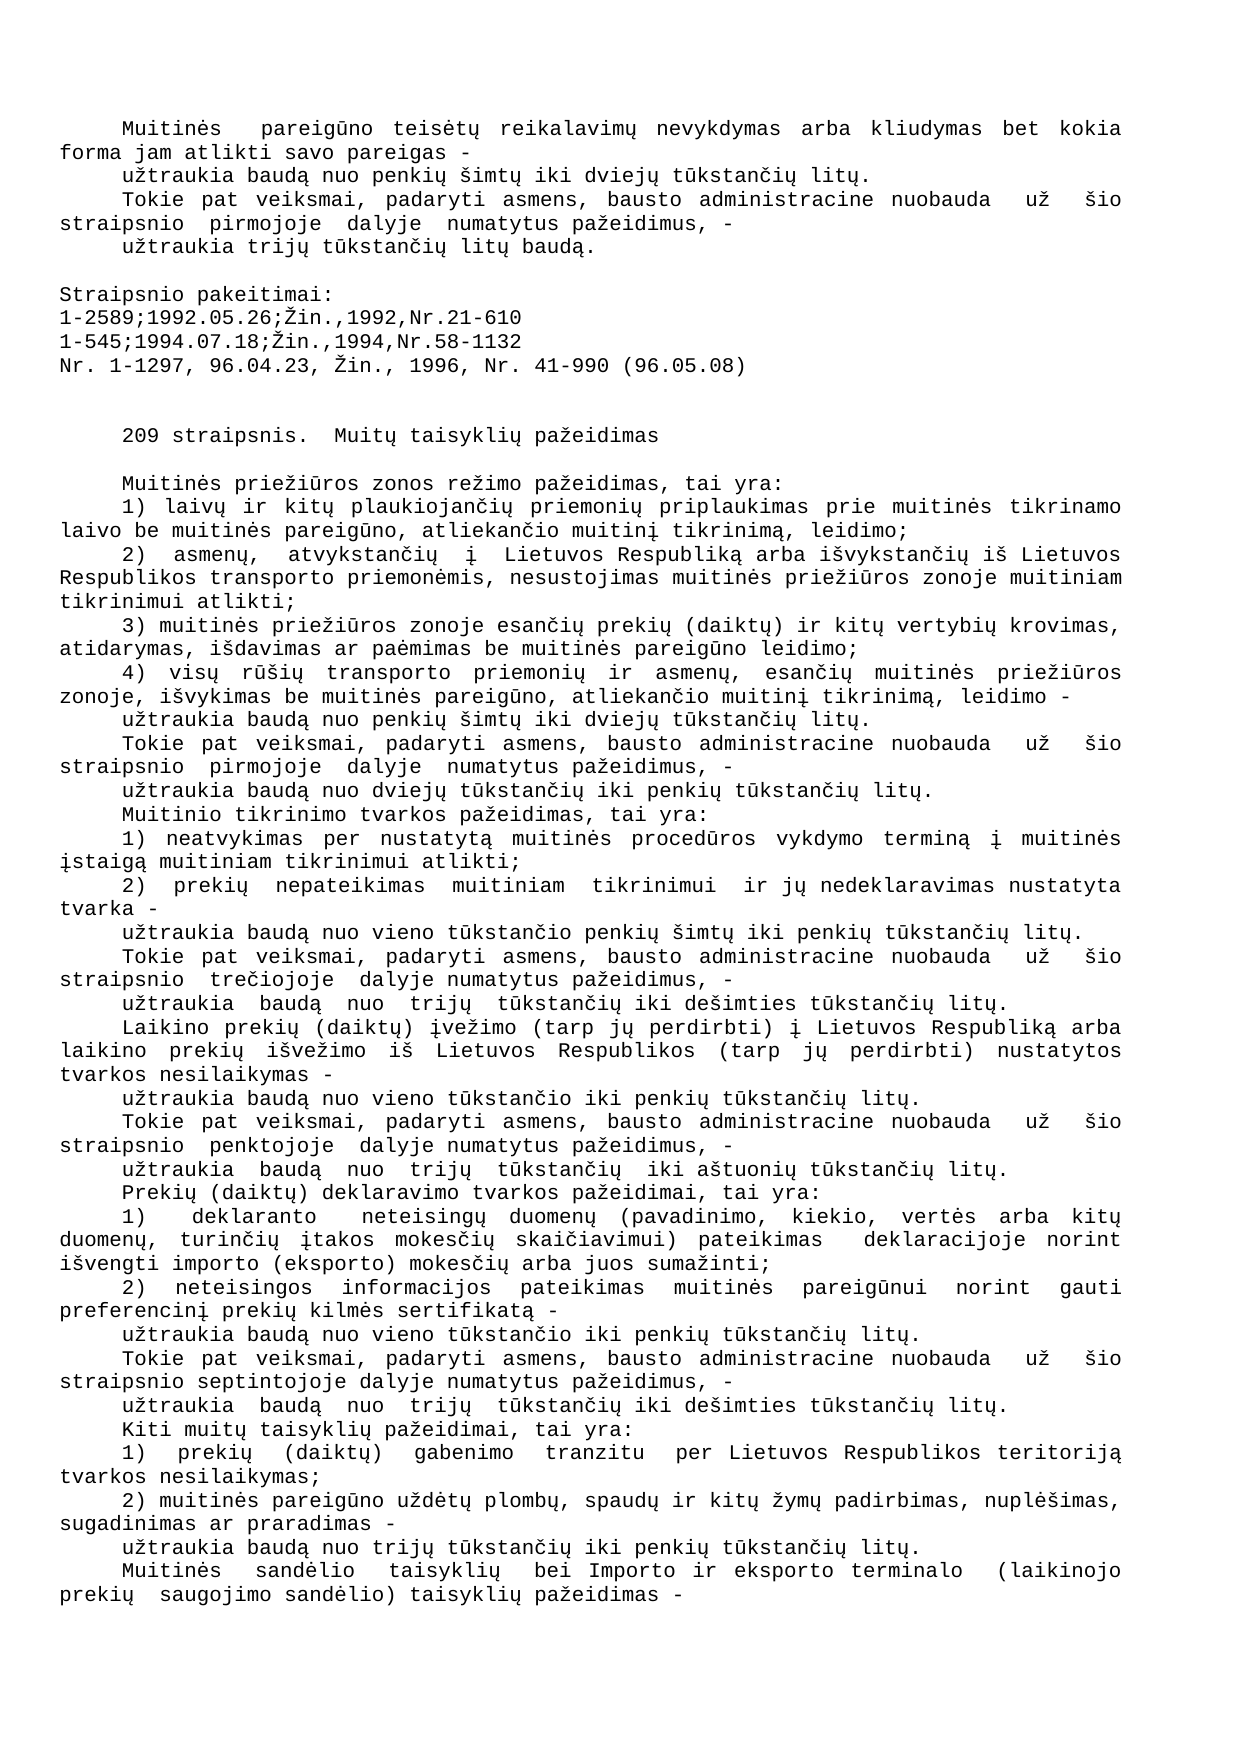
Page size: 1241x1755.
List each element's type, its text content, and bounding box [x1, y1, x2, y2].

text 4) visų rūšių transporto priemonių ir asmenų, esančių muitinės priežiūros zonoje, išvykimas be muitinės pareigūno, atliekančio muitinį tikrinimą, leidimo - [59, 662, 1122, 709]
text užtraukia baudą nuo trijų tūkstančių iki aštuonių tūkstančių litų. [59, 1158, 1122, 1182]
text Muitinės sandėlio taisyklių bei Importo ir eksporto terminalo (laikinojo prekių saugojimo sandėlio) taisyklių pažeidimas - [59, 1561, 1122, 1608]
text 1-545;1994.07.18;Žin.,1994,Nr.58-1132 [59, 331, 1122, 354]
text Muitinio tikrinimo tvarkos pažeidimas, tai yra: [59, 804, 1122, 827]
text 1) neatvykimas per nustatytą muitinės procedūros vykdymo terminą į muitinės įstaigą muitiniam tikrinimui atlikti; [59, 827, 1122, 875]
text užtraukia baudą nuo trijų tūkstančių iki dešimties tūkstančių litų. [59, 1395, 1122, 1419]
text Laikino prekių (daiktų) įvežimo (tarp jų perdirbti) į Lietuvos Respubliką arba laikino prekių išvežimo iš Lietuvos Respublikos (tarp jų perdirbti) nustatytos tvarkos nesilaikymas - [59, 1017, 1122, 1088]
text 2) neteisingos informacijos pateikimas muitinės pareigūnui norint gauti preferencinį prekių kilmės sertifikatą - [59, 1277, 1122, 1324]
text užtraukia baudą nuo vieno tūkstančio iki penkių tūkstančių litų. [59, 1088, 1122, 1111]
text 1) laivų ir kitų plaukiojančių priemonių priplaukimas prie muitinės tikrinamo laivo be muitinės pareigūno, atliekančio muitinį tikrinimą, leidimo; [59, 496, 1122, 544]
text užtraukia baudą nuo penkių šimtų iki dviejų tūkstančių litų. [59, 709, 1122, 733]
text užtraukia baudą nuo trijų tūkstančių iki dešimties tūkstančių litų. [59, 993, 1122, 1017]
text Tokie pat veiksmai, padaryti asmens, bausto administracine nuobauda už šio straipsnio pirmojoje dalyje numatytus pažeidimus, - [59, 189, 1122, 236]
text 1) prekių (daiktų) gabenimo tranzitu per Lietuvos Respublikos teritoriją tvarkos nesilaikymas; [59, 1442, 1122, 1489]
text 3) muitinės priežiūros zonoje esančių prekių (daiktų) ir kitų vertybių krovimas, atidarymas, išdavimas ar paėmimas be muitinės pareigūno leidimo; [59, 615, 1122, 662]
text Prekių (daiktų) deklaravimo tvarkos pažeidimai, tai yra: [59, 1182, 1122, 1206]
text Straipsnio pakeitimai: [59, 284, 1122, 307]
text užtraukia baudą nuo penkių šimtų iki dviejų tūkstančių litų. [59, 165, 1122, 189]
text 209 straipsnis. Muitų taisyklių pažeidimas [59, 426, 1122, 449]
text 2) asmenų, atvykstančių į Lietuvos Respubliką arba išvykstančių iš Lietuvos Respublikos transporto priemonėmis, nesustojimas muitinės priežiūros zonoje muitiniam tikrinimui atlikti; [59, 544, 1122, 615]
text Tokie pat veiksmai, padaryti asmens, bausto administracine nuobauda už šio straipsnio trečiojoje dalyje numatytus pažeidimus, - [59, 946, 1122, 993]
text užtraukia baudą nuo dviejų tūkstančių iki penkių tūkstančių litų. [59, 780, 1122, 804]
text užtraukia baudą nuo trijų tūkstančių iki penkių tūkstančių litų. [59, 1537, 1122, 1561]
text Muitinės priežiūros zonos režimo pažeidimas, tai yra: [59, 473, 1122, 496]
text Tokie pat veiksmai, padaryti asmens, bausto administracine nuobauda už šio straipsnio pirmojoje dalyje numatytus pažeidimus, - [59, 733, 1122, 780]
text 2) prekių nepateikimas muitiniam tikrinimui ir jų nedeklaravimas nustatyta tvarka - [59, 875, 1122, 922]
text užtraukia baudą nuo vieno tūkstančio penkių šimtų iki penkių tūkstančių litų. [59, 922, 1122, 946]
text Tokie pat veiksmai, padaryti asmens, bausto administracine nuobauda už šio straipsnio penktojoje dalyje numatytus pažeidimus, - [59, 1111, 1122, 1158]
text užtraukia baudą nuo vieno tūkstančio iki penkių tūkstančių litų. [59, 1324, 1122, 1348]
text 2) muitinės pareigūno uždėtų plombų, spaudų ir kitų žymų padirbimas, nuplėšimas, sugadinimas ar praradimas - [59, 1489, 1122, 1537]
text Nr. 1-1297, 96.04.23, Žin., 1996, Nr. 41-990 (96.05.08) [59, 354, 1122, 378]
text užtraukia trijų tūkstančių litų baudą. [59, 236, 1122, 260]
text Kiti muitų taisyklių pažeidimai, tai yra: [59, 1419, 1122, 1442]
text 1-2589;1992.05.26;Žin.,1992,Nr.21-610 [59, 307, 1122, 331]
text Muitinės pareigūno teisėtų reikalavimų nevykdymas arba kliudymas bet kokia forma jam atlikti savo pareigas - [59, 118, 1122, 165]
text 1) deklaranto neteisingų duomenų (pavadinimo, kiekio, vertės arba kitų duomenų, turinčių įtakos mokesčių skaičiavimui) pateikimas deklaracijoje norint išvengti importo (eksporto) mokesčių arba juos sumažinti; [59, 1206, 1122, 1277]
text Tokie pat veiksmai, padaryti asmens, bausto administracine nuobauda už šio straipsnio septintojoje dalyje numatytus pažeidimus, - [59, 1348, 1122, 1395]
